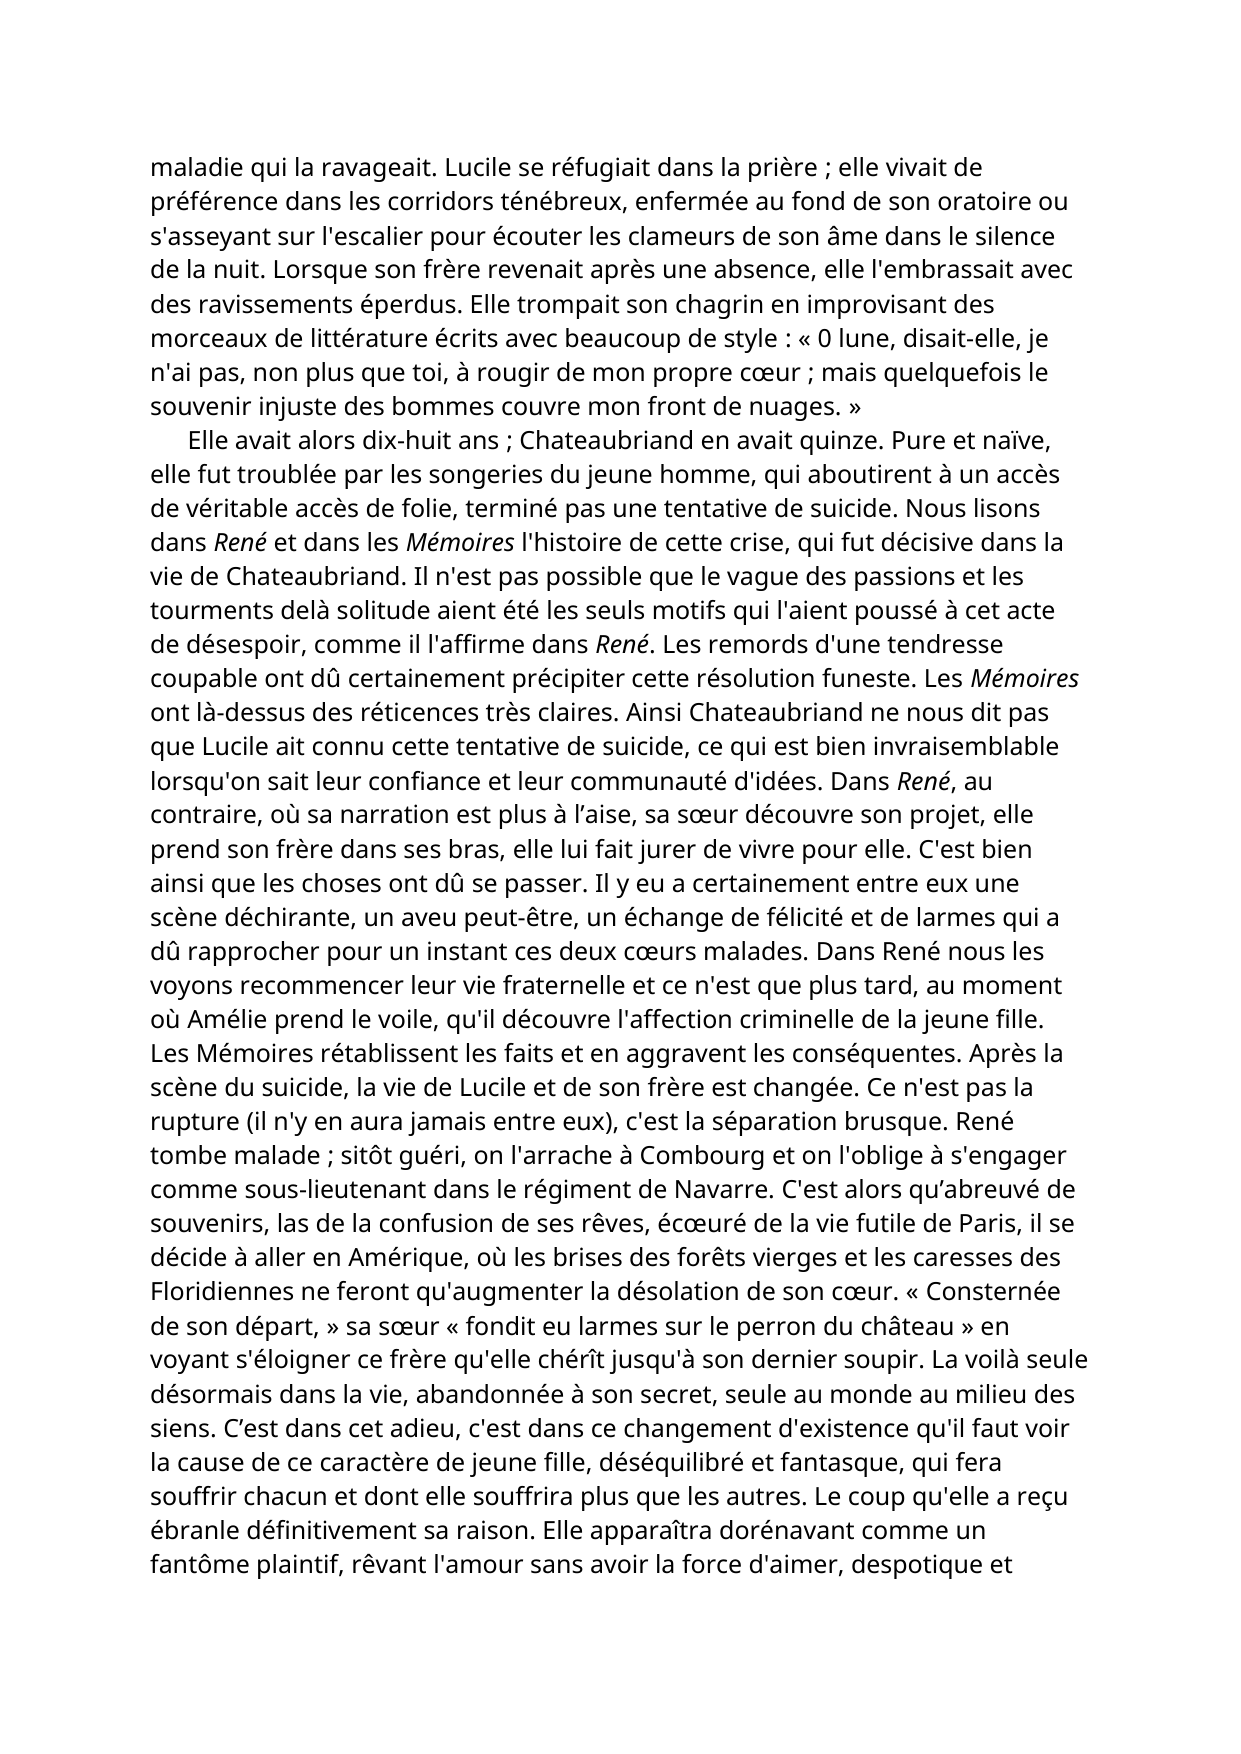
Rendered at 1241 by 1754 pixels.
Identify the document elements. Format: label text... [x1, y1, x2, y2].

text Elle avait alors dix-huit ans ; Chateaubriand en avait quinze. Pure et naïve, elle fut troublée par les songeries du jeune homme, qui aboutirent à un accès de véritable accès de folie, terminé pas une tentative de suicide. Nous lisons dans René et dans les Mémoires l'histoire de cette crise, qui fut décisive dans la vie de Chateaubriand. Il n'est pas possible que le vague des passions et les tourments delà solitude aient été les seuls motifs qui l'aient poussé à cet acte de désespoir, comme il l'affirme dans René. Les remords d'une tendresse coupable ont dû certainement précipiter cette résolution funeste. Les Mémoires ont là-dessus des réticences très claires. Ainsi Chateaubriand ne nous dit pas que Lucile ait connu cette tentative de suicide, ce qui est bien invraisemblable lorsqu'on sait leur confiance et leur communauté d'idées. Dans René, au contraire, où sa narration est plus à l’aise, sa sœur découvre son projet, elle prend son frère dans ses bras, elle lui fait jurer de vivre pour elle. C'est bien ainsi que les choses ont dû se passer. Il y eu a certainement entre eux une scène déchirante, un aveu peut-être, un échange de félicité et de larmes qui a dû rapprocher pour un instant ces deux cœurs malades. Dans René nous les voyons recommencer leur vie fraternelle et ce n'est que plus tard, au moment où Amélie prend le voile, qu'il découvre l'affection criminelle de la jeune fille. Les Mémoires rétablissent les faits et en aggravent les conséquentes. Après la scène du suicide, la vie de Lucile et de son frère est changée. Ce n'est pas la rupture (il n'y en aura jamais entre eux), c'est la séparation brusque. René tombe malade ; sitôt guéri, on l'arrache à Combourg et on l'oblige à s'engager comme sous-lieutenant dans le régiment de Navarre. C'est alors qu’abreuvé de souvenirs, las de la confusion de ses rêves, écœuré de la vie futile de Paris, il se décide à aller en Amérique, où les brises des forêts vierges et les caresses des Floridiennes ne feront qu'augmenter la désolation de son cœur. « Consternée de son départ, » sa sœur « fondit eu larmes sur le perron du château » en voyant s'éloigner ce frère qu'elle chérît jusqu'à son dernier soupir. La voilà seule désormais dans la vie, abandonnée à son secret, seule au monde au milieu des siens. C’est dans cet adieu, c'est dans ce changement d'existence qu'il faut voir la cause de ce caractère de jeune fille, déséquilibré et fantasque, qui fera souffrir chacun et dont elle souffrira plus que les autres. Le coup qu'elle a reçu ébranle définitivement sa raison. Elle apparaîtra dorénavant comme un fantôme plaintif, rêvant l'amour sans avoir la force d'aimer, despotique et [150, 422, 1091, 1581]
text maladie qui la ravageait. Lucile se réfugiait dans la prière ; elle vivait de préférence dans les corridors ténébreux, enfermée au fond de son oratoire ou s'asseyant sur l'escalier pour écouter les clameurs de son âme dans le silence de la nuit. Lorsque son frère revenait après une absence, elle l'embrassait avec des ravissements éperdus. Elle trompait son chagrin en improvisant des morceaux de littérature écrits avec beaucoup de style : « 0 lune, disait-elle, je n'ai pas, non plus que toi, à rougir de mon propre cœur ; mais quelquefois le souvenir injuste des bommes couvre mon front de nuages. » [150, 150, 1091, 422]
